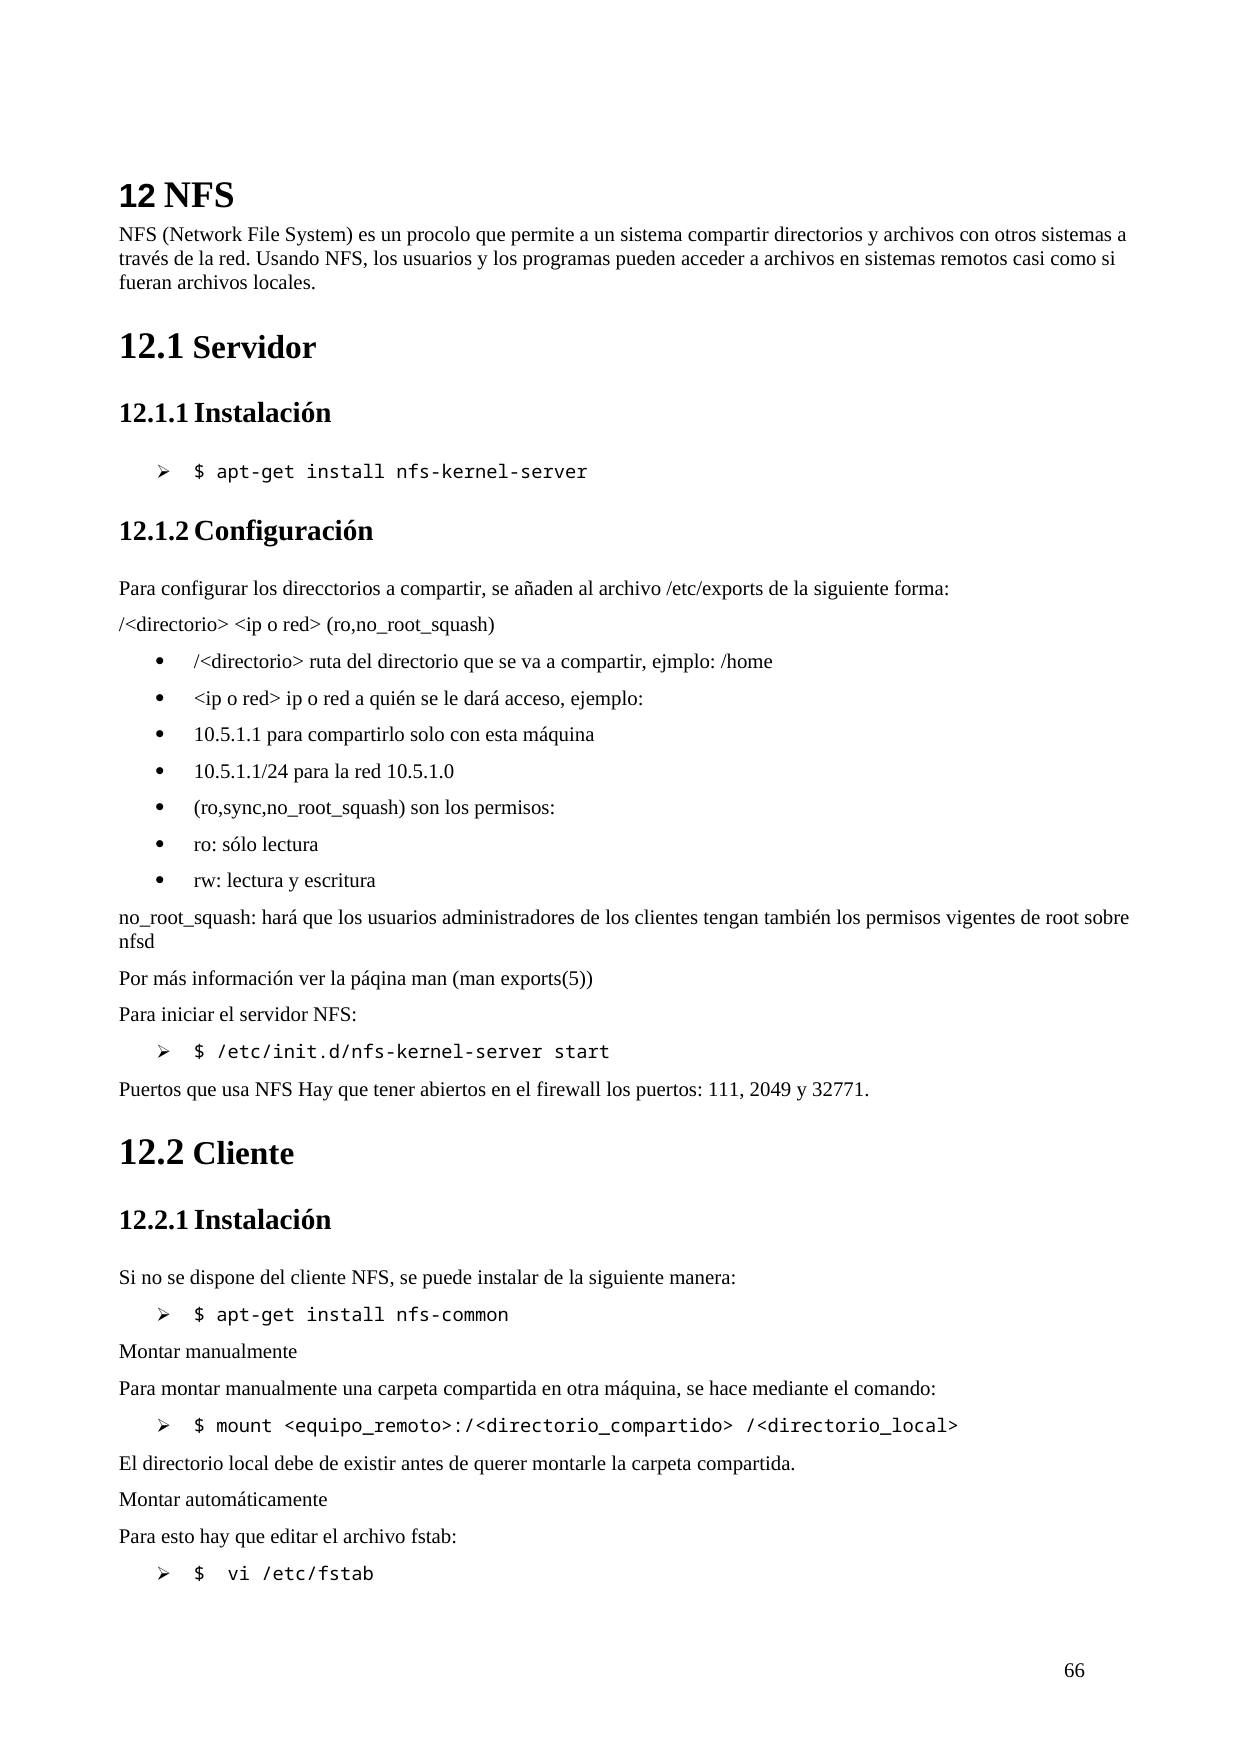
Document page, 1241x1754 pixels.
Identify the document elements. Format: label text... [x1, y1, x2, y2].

text Para iniciar el servidor NFS: [119, 1002, 1153, 1026]
text Montar automáticamente [119, 1487, 1153, 1511]
subtitle Servidor [119, 323, 1153, 366]
text /<directorio> <ip o red> (ro,no_root_squash) [119, 612, 1153, 636]
text El directorio local debe de existir antes de querer montarle la carpeta compartida. [119, 1451, 1153, 1474]
list 10.5.1.1 para compartirlo solo con esta máquina [156, 722, 1153, 746]
list rw: lectura y escritura [156, 868, 1153, 892]
list ro: sólo lectura [156, 832, 1153, 856]
list $ mount <equipo_remoto>:/<directorio_compartido> /<directorio_local> [156, 1412, 1153, 1438]
text Si no se dispone del cliente NFS, se puede instalar de la siguiente manera: [119, 1265, 1153, 1289]
list $ apt-get install nfs-common [156, 1301, 1153, 1327]
list /<directorio> ruta del directorio que se va a compartir, ejmplo: /home [156, 649, 1153, 673]
subtitle Instalación [119, 396, 1153, 429]
text Para configurar los direcctorios a compartir, se añaden al archivo /etc/exports de la siguiente forma: [119, 576, 1153, 600]
list $ apt-get install nfs-kernel-server [156, 458, 1153, 484]
subtitle Cliente [119, 1130, 1153, 1173]
text NFS (Network File System) es un procolo que permite a un sistema compartir directorios y archivos con otros sistemas a través de la red. Usando NFS, los usuarios y los programas pueden acceder a archivos en sistemas remotos casi como si fueran archivos locales. [119, 222, 1153, 294]
list 10.5.1.1/24 para la red 10.5.1.0 [156, 758, 1153, 783]
list $ /etc/init.d/nfs-kernel-server start [156, 1038, 1153, 1064]
list $ vi /etc/fstab [156, 1560, 1153, 1586]
list <ip o red> ip o red a quién se le dará acceso, ejemplo: [156, 685, 1153, 709]
text Por más información ver la páqina man (man exports(5)) [119, 965, 1153, 989]
text Para montar manualmente una carpeta compartida en otra máquina, se hace mediante el comando: [119, 1376, 1153, 1400]
list (ro,sync,no_root_squash) son los permisos: [156, 795, 1153, 819]
text Montar manualmente [119, 1339, 1153, 1363]
text no_root_squash: hará que los usuarios administradores de los clientes tengan también los permisos vigentes de root sobre nfsd [119, 905, 1153, 953]
text Para esto hay que editar el archivo fstab: [119, 1524, 1153, 1548]
subtitle NFS [119, 173, 1153, 216]
subtitle Configuración [119, 513, 1153, 547]
subtitle Instalación [119, 1202, 1153, 1236]
text Puertos que usa NFS Hay que tener abiertos en el firewall los puertos: 111, 2049 y 32771. [119, 1077, 1153, 1101]
